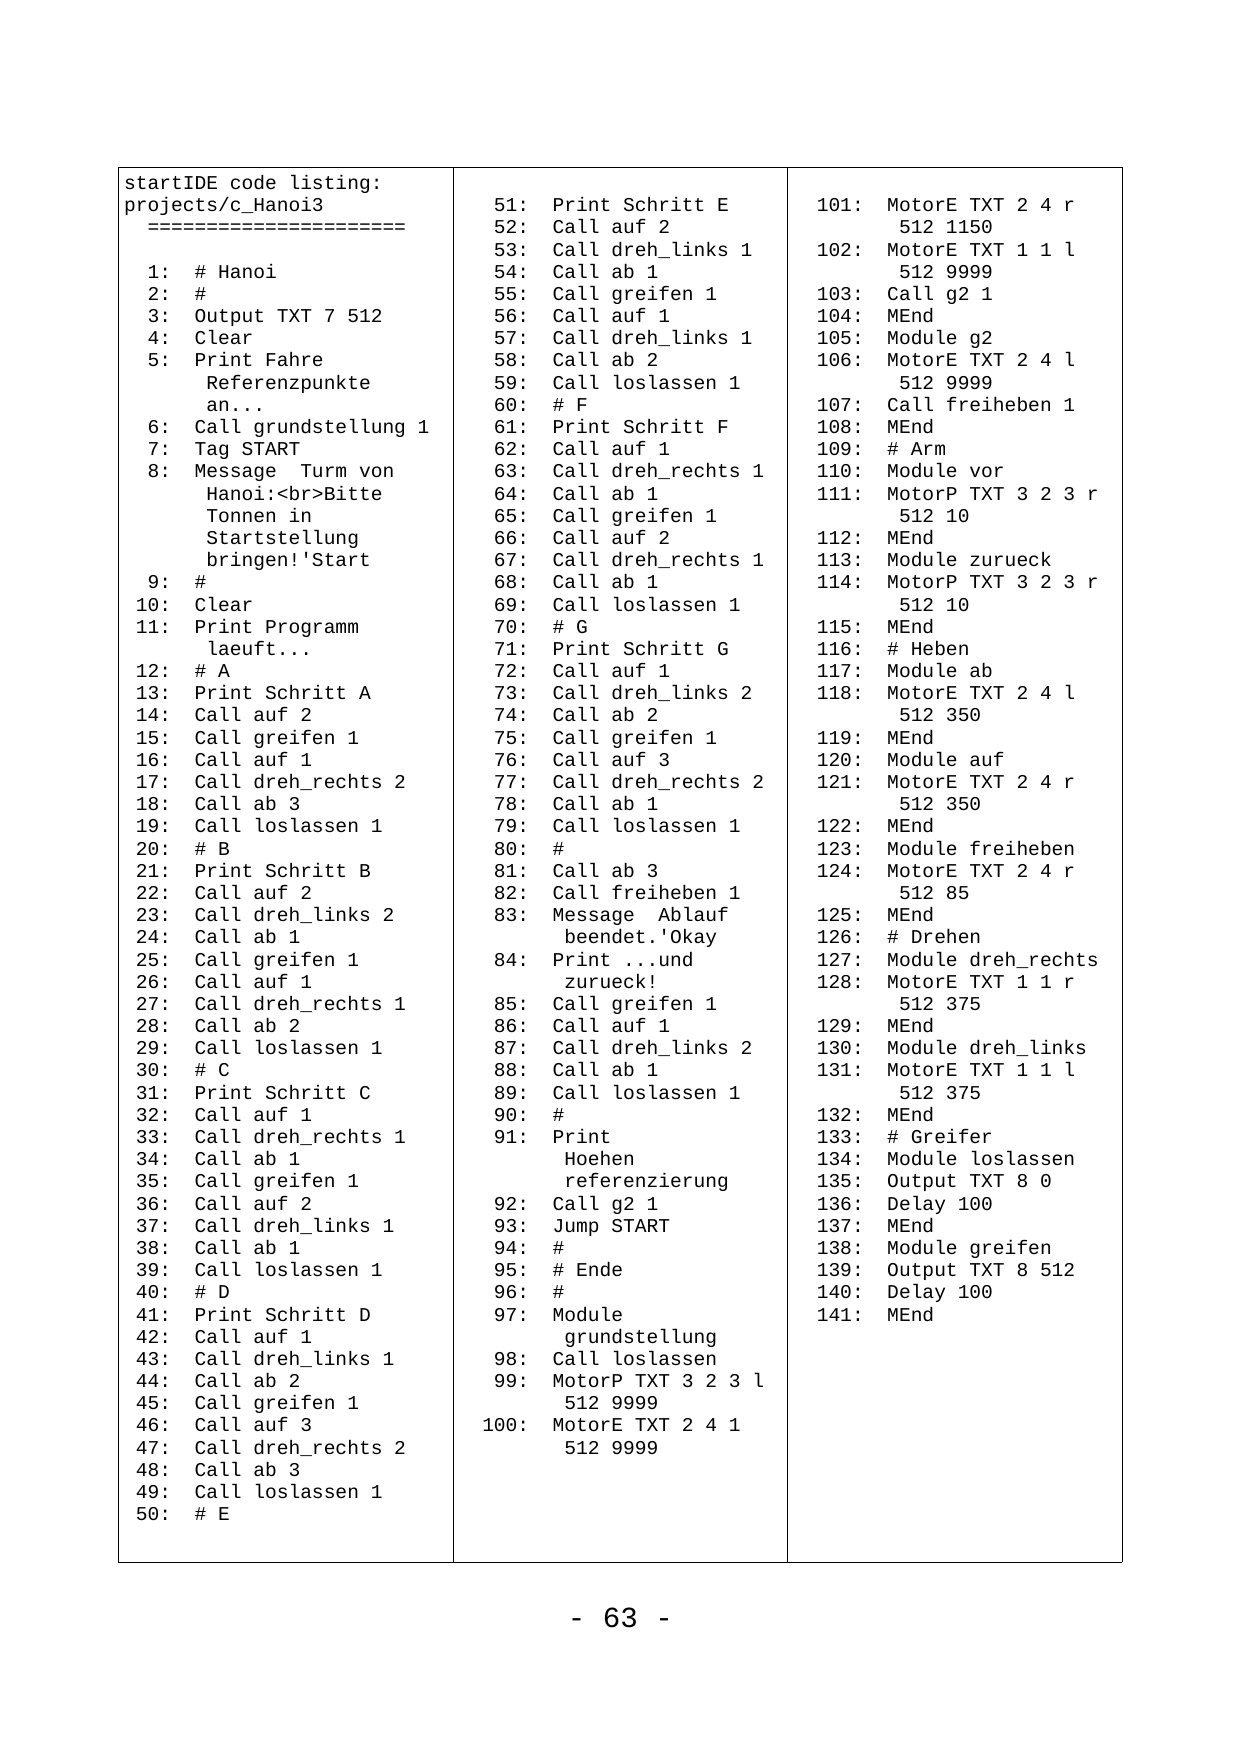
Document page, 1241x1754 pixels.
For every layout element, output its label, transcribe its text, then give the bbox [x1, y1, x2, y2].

table_header 101: MotorE TXT 2 4 r 512 1150 102: MotorE TXT 1 1 l 512 9999 103: Call g2 1 104: MEnd 105: Module g2 106: MotorE TXT 2 4 l 512 9999 107: Call freiheben 1 108: MEnd 109: # Arm 110: Module vor 111: MotorP TXT 3 2 3 r 512 10 112: MEnd 113: Module zurueck 114: MotorP TXT 3 2 3 r 512 10 115: MEnd 116: # Heben 117: Module ab 118: MotorE TXT 2 4 l 512 350 119: MEnd 120: Module auf 121: MotorE TXT 2 4 r 512 350 122: MEnd 123: Module freiheben 124: MotorE TXT 2 4 r 512 85 125: MEnd 126: # Drehen 127: Module dreh_rechts 128: MotorE TXT 1 1 r 512 375 129: MEnd 130: Module dreh_links 131: MotorE TXT 1 1 l 512 375 132: MEnd 133: # Greifer 134: Module loslassen 135: Output TXT 8 0 136: Delay 100 137: MEnd 138: Module greifen 139: Output TXT 8 512 140: Delay 100 141: MEnd [788, 168, 1122, 1562]
table_header startIDE code listing: projects/c_Hanoi3 ====================== 1: # Hanoi 2: # 3: Output TXT 7 512 4: Clear 5: Print Fahre Referenzpunkte an... 6: Call grundstellung 1 7: Tag START 8: Message Turm von Hanoi:<br>Bitte Tonnen in Startstellung bringen!'Start 9: # 10: Clear 11: Print Programm laeuft... 12: # A 13: Print Schritt A 14: Call auf 2 15: Call greifen 1 16: Call auf 1 17: Call dreh_rechts 2 18: Call ab 3 19: Call loslassen 1 20: # B 21: Print Schritt B 22: Call auf 2 23: Call dreh_links 2 24: Call ab 1 25: Call greifen 1 26: Call auf 1 27: Call dreh_rechts 1 28: Call ab 2 29: Call loslassen 1 30: # C 31: Print Schritt C 32: Call auf 1 33: Call dreh_rechts 1 34: Call ab 1 35: Call greifen 1 36: Call auf 2 37: Call dreh_links 1 38: Call ab 1 39: Call loslassen 1 40: # D 41: Print Schritt D 42: Call auf 1 43: Call dreh_links 1 44: Call ab 2 45: Call greifen 1 46: Call auf 3 47: Call dreh_rechts 2 48: Call ab 3 49: Call loslassen 1 50: # E [119, 168, 453, 1562]
table_header 51: Print Schritt E 52: Call auf 2 53: Call dreh_links 1 54: Call ab 1 55: Call greifen 1 56: Call auf 1 57: Call dreh_links 1 58: Call ab 2 59: Call loslassen 1 60: # F 61: Print Schritt F 62: Call auf 1 63: Call dreh_rechts 1 64: Call ab 1 65: Call greifen 1 66: Call auf 2 67: Call dreh_rechts 1 68: Call ab 1 69: Call loslassen 1 70: # G 71: Print Schritt G 72: Call auf 1 73: Call dreh_links 2 74: Call ab 2 75: Call greifen 1 76: Call auf 3 77: Call dreh_rechts 2 78: Call ab 1 79: Call loslassen 1 80: # 81: Call ab 3 82: Call freiheben 1 83: Message Ablauf beendet.'Okay 84: Print ...und zurueck! 85: Call greifen 1 86: Call auf 1 87: Call dreh_links 2 88: Call ab 1 89: Call loslassen 1 90: # 91: Print Hoehen referenzierung 92: Call g2 1 93: Jump START 94: # 95: # Ende 96: # 97: Module grundstellung 98: Call loslassen 99: MotorP TXT 3 2 3 l 512 9999 100: MotorE TXT 2 4 1 512 9999 [454, 168, 787, 1562]
